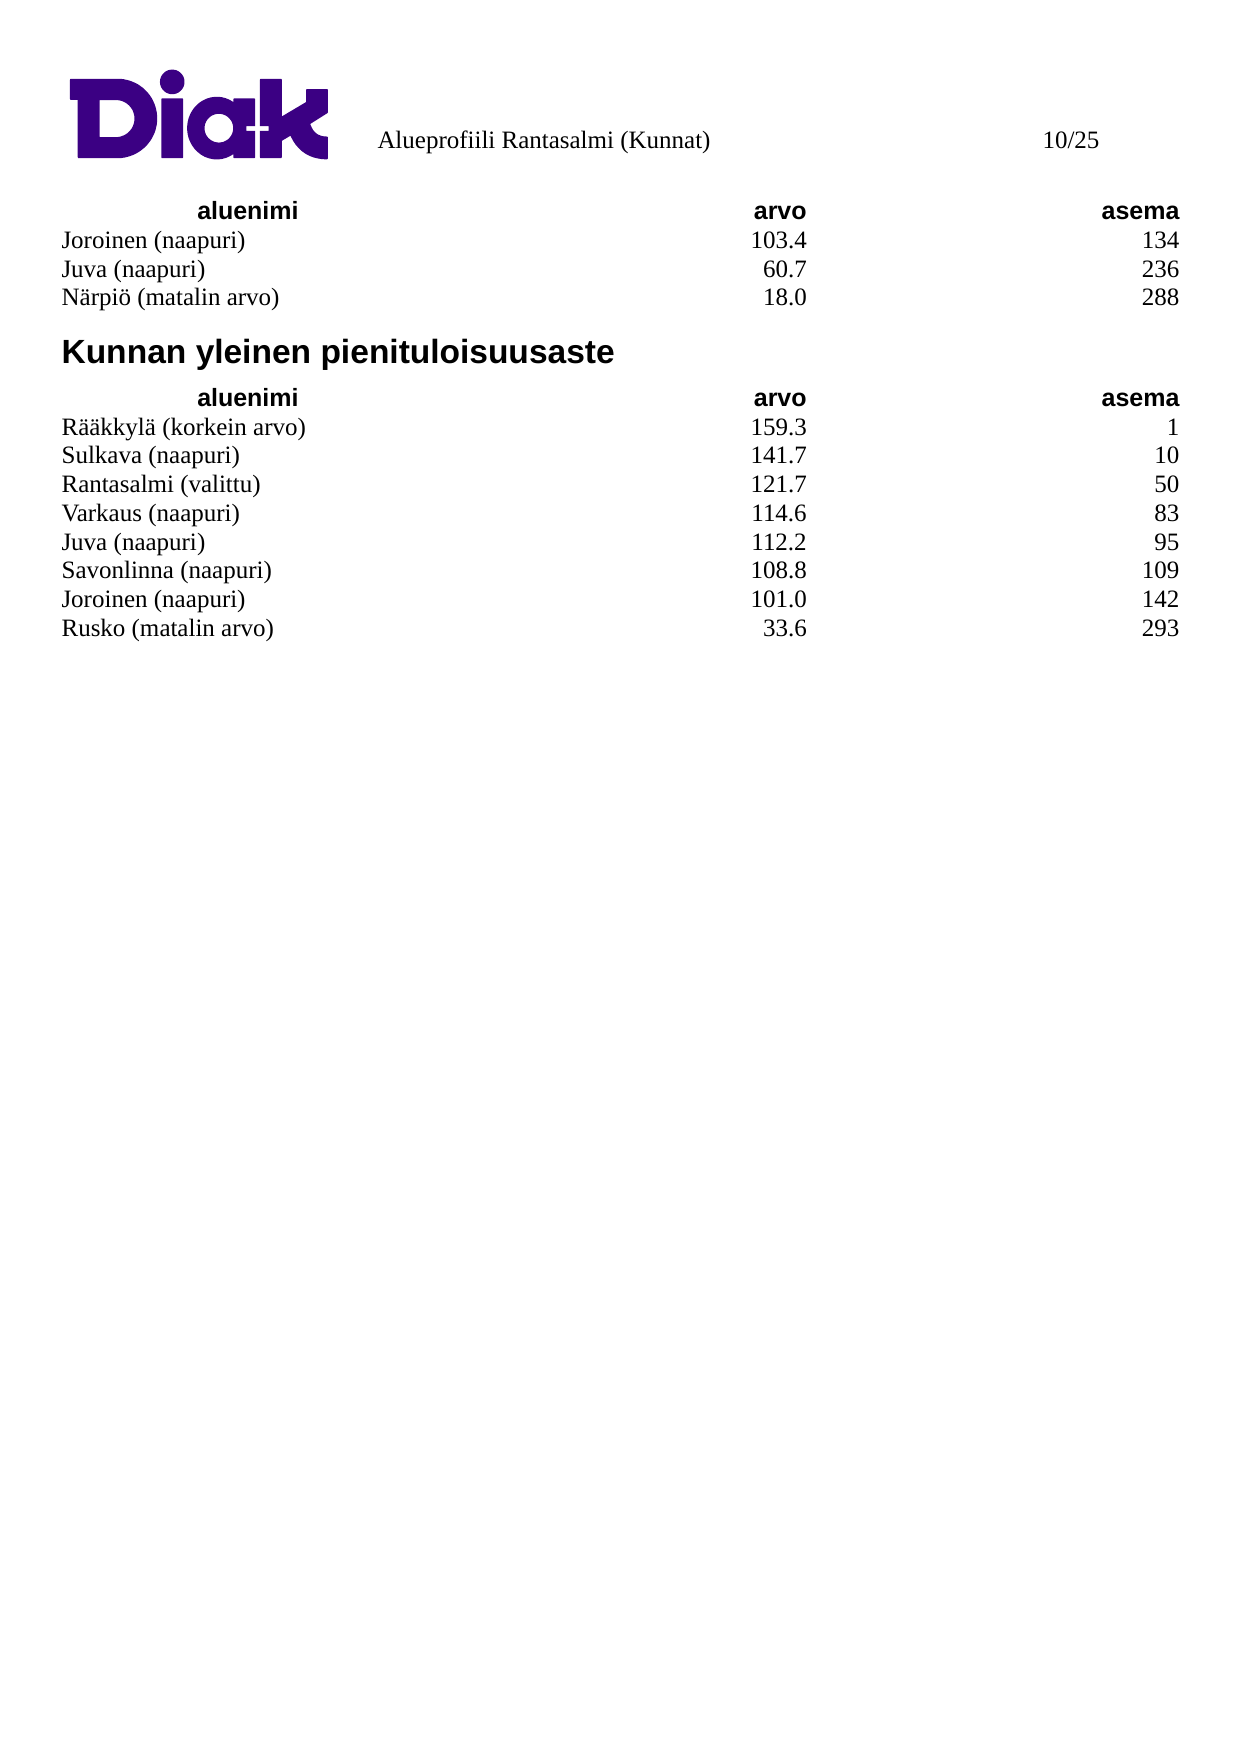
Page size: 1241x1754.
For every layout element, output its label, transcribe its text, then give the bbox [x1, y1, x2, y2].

table_cell 121.7 [434, 469, 806, 498]
table_cell 288 [806, 283, 1179, 311]
table_cell 103.4 [434, 225, 806, 254]
table_cell 50 [806, 469, 1179, 498]
table_cell 112.2 [434, 527, 806, 556]
table_cell Närpiö (matalin arvo) [61, 283, 434, 311]
table_cell Juva (naapuri) [61, 527, 434, 556]
table_cell Joroinen (naapuri) [61, 225, 434, 254]
table_cell 18.0 [434, 283, 806, 311]
table_cell 141.7 [434, 441, 806, 469]
table_cell Sulkava (naapuri) [61, 441, 434, 469]
table_cell Rusko (matalin arvo) [61, 613, 434, 642]
table_cell 60.7 [434, 254, 806, 282]
table_cell 1 [806, 412, 1179, 441]
table_header asema [806, 383, 1179, 412]
table_cell 33.6 [434, 613, 806, 642]
table_cell 142 [806, 584, 1179, 613]
table_cell 108.8 [434, 556, 806, 584]
table_cell 114.6 [434, 498, 806, 527]
table_cell 134 [806, 225, 1179, 254]
table_cell 10 [806, 441, 1179, 469]
table_cell Rantasalmi (valittu) [61, 469, 434, 498]
table_header arvo [434, 383, 806, 412]
table_header aluenimi [61, 383, 434, 412]
table_cell Rääkkylä (korkein arvo) [61, 412, 434, 441]
table_cell Juva (naapuri) [61, 254, 434, 282]
table_cell 159.3 [434, 412, 806, 441]
table_cell Varkaus (naapuri) [61, 498, 434, 527]
table_cell 293 [806, 613, 1179, 642]
table_cell 83 [806, 498, 1179, 527]
table_cell Joroinen (naapuri) [61, 584, 434, 613]
table_header asema [806, 196, 1179, 225]
table_cell 109 [806, 556, 1179, 584]
table_cell 236 [806, 254, 1179, 282]
table_cell 95 [806, 527, 1179, 556]
table_header aluenimi [61, 196, 434, 225]
table_cell Savonlinna (naapuri) [61, 556, 434, 584]
subtitle Kunnan yleinen pienituloisuusaste [61, 332, 1179, 371]
table_header arvo [434, 196, 806, 225]
table_cell 101.0 [434, 584, 806, 613]
